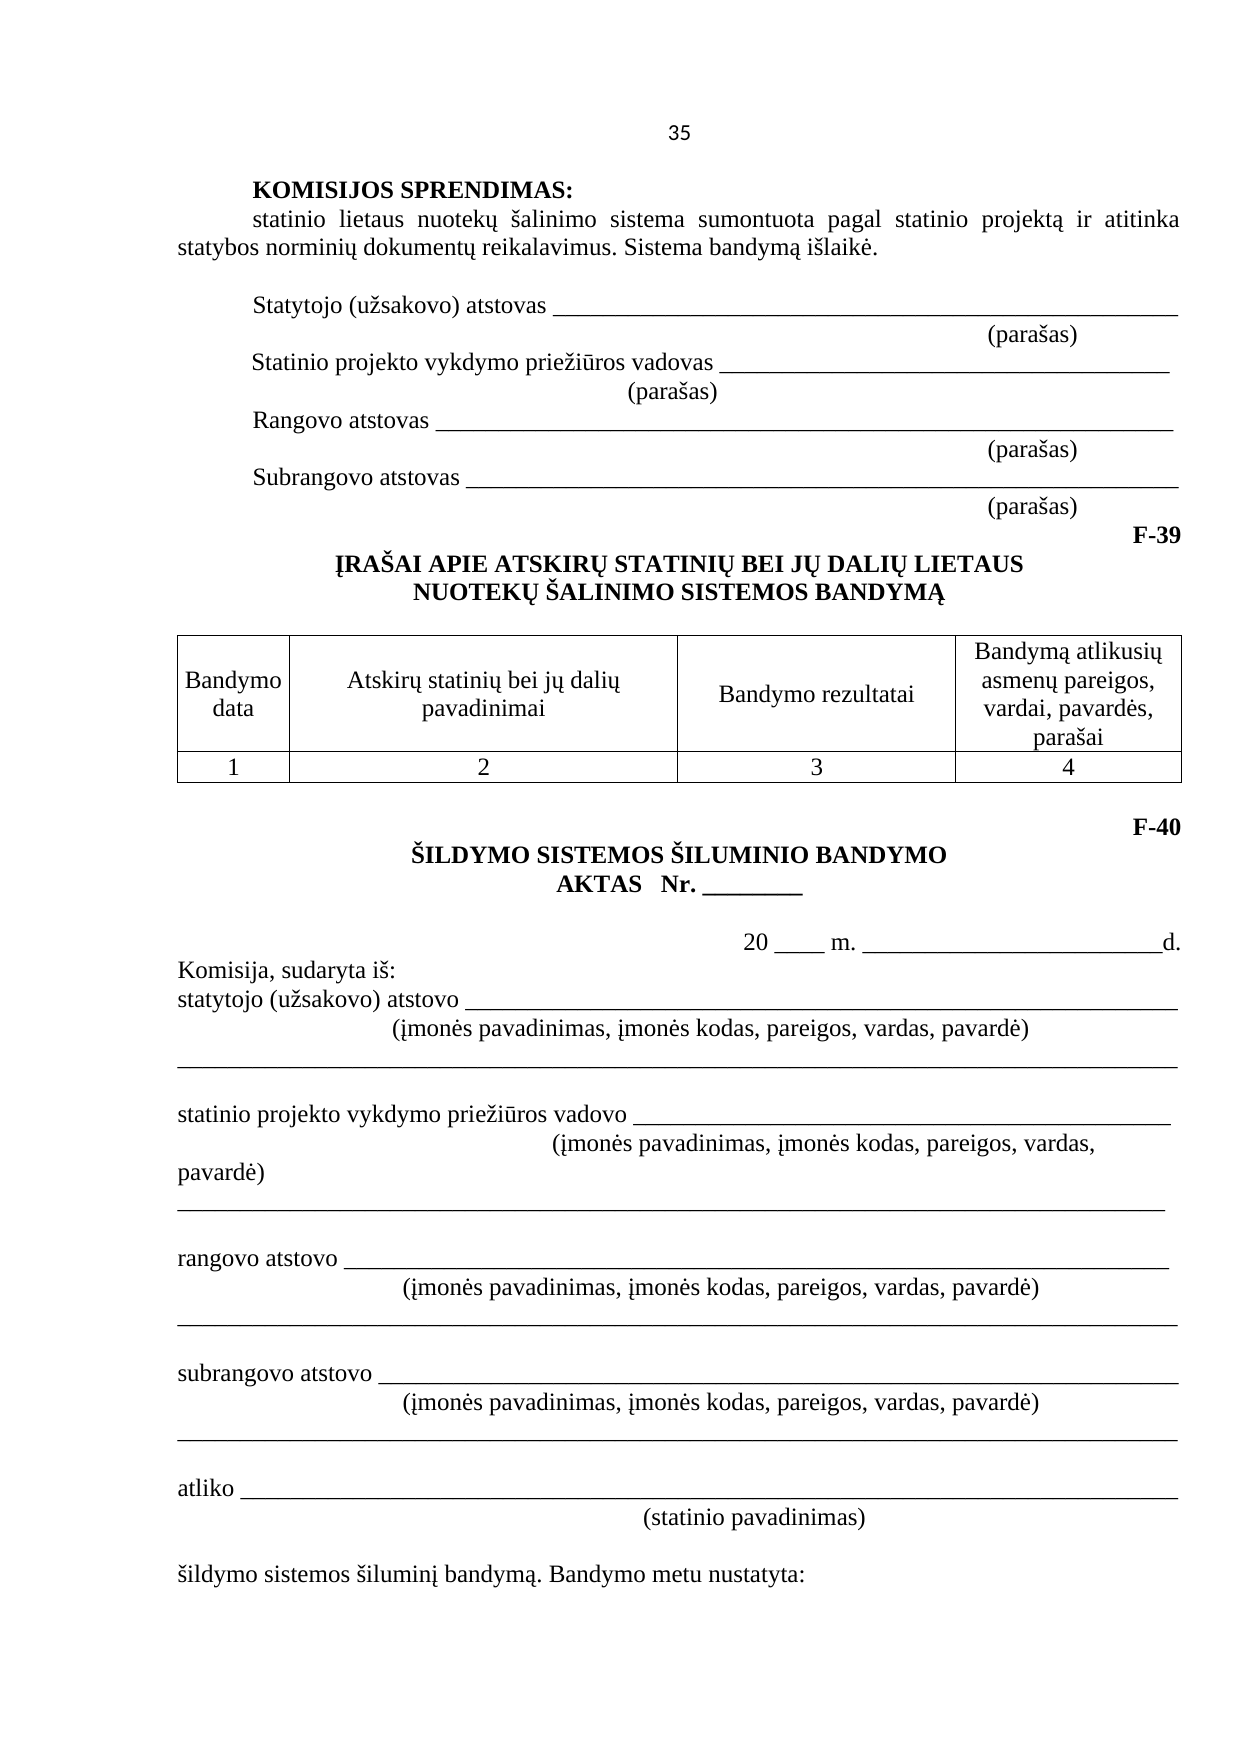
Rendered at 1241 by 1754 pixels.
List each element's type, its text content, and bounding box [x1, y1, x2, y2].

text (parašas) [972, 491, 1181, 520]
text Statinio projekto vykdymo priežiūros vadovas ____________________________________ [177, 347, 1181, 376]
text ĮRAŠAI APIE ATSKIRŲ STATINIŲ BEI JŲ DALIŲ LIETAUS [177, 549, 1181, 577]
text (įmonės pavadinimas, įmonės kodas, pareigos, vardas, pavardė) [177, 1128, 1181, 1186]
subtitle F-40 [177, 812, 1181, 841]
text ŠILDYMO SISTEMOS ŠILUMINIO BANDYMO [177, 841, 1181, 869]
text (statinio pavadinimas) [327, 1502, 1181, 1531]
table_cell 3 [678, 752, 955, 782]
text Komisija, sudaryta iš: [177, 956, 1181, 984]
text šildymo sistemos šiluminį bandymą. Bandymo metu nustatyta: [177, 1559, 1181, 1588]
text statinio projekto vykdymo priežiūros vadovo ___________________________________________ [177, 1099, 1181, 1128]
text KOMISIJOS SPRENDIMAS: [177, 175, 1181, 204]
text 20 ____ m. ________________________d. [177, 927, 1181, 956]
text (įmonės pavadinimas, įmonės kodas, pareigos, vardas, pavardė) [327, 1272, 1181, 1301]
text atliko ___________________________________________________________________________ [177, 1473, 1181, 1502]
text (parašas) [972, 434, 1181, 462]
text (parašas) [972, 319, 1181, 347]
table_cell 1 [178, 752, 289, 782]
text (įmonės pavadinimas, įmonės kodas, pareigos, vardas, pavardė) [177, 1013, 1181, 1042]
text Statytojo (užsakovo) atstovas __________________________________________________ [252, 290, 1181, 319]
text (parašas) [177, 376, 1181, 405]
text NUOTEKŲ ŠALINIMO SISTEMOS BANDYMĄ [177, 577, 1181, 606]
text (įmonės pavadinimas, įmonės kodas, pareigos, vardas, pavardė) [327, 1387, 1181, 1416]
text statinio lietaus nuotekų šalinimo sistema sumontuota pagal statinio projektą ir atitinka statybos norminių dokumentų reikalavimus. Sistema bandymą išlaikė. [177, 204, 1181, 261]
text ________________________________________________________________________________ [177, 1042, 1181, 1071]
text subrangovo atstovo ________________________________________________________________ [177, 1358, 1181, 1387]
table_header Atskirų statinių bei jų dalių pavadinimai [290, 636, 677, 751]
text ________________________________________________________________________________ [177, 1301, 1181, 1329]
text Subrangovo atstovas _________________________________________________________ [252, 462, 1181, 491]
text AKTAS Nr. ________ [177, 869, 1181, 898]
table_header Bandymo data [178, 636, 289, 751]
text Rangovo atstovas ___________________________________________________________ [252, 405, 1181, 434]
table_header Bandymo rezultatai [678, 636, 955, 751]
text rangovo atstovo __________________________________________________________________ [177, 1243, 1181, 1272]
text ________________________________________________________________________________ [177, 1416, 1181, 1444]
table_cell 2 [290, 752, 677, 782]
subtitle F-39 [177, 520, 1181, 549]
text _______________________________________________________________________________ [177, 1186, 1181, 1214]
text statytojo (užsakovo) atstovo _________________________________________________________ [177, 984, 1181, 1013]
table_cell 4 [956, 752, 1181, 782]
